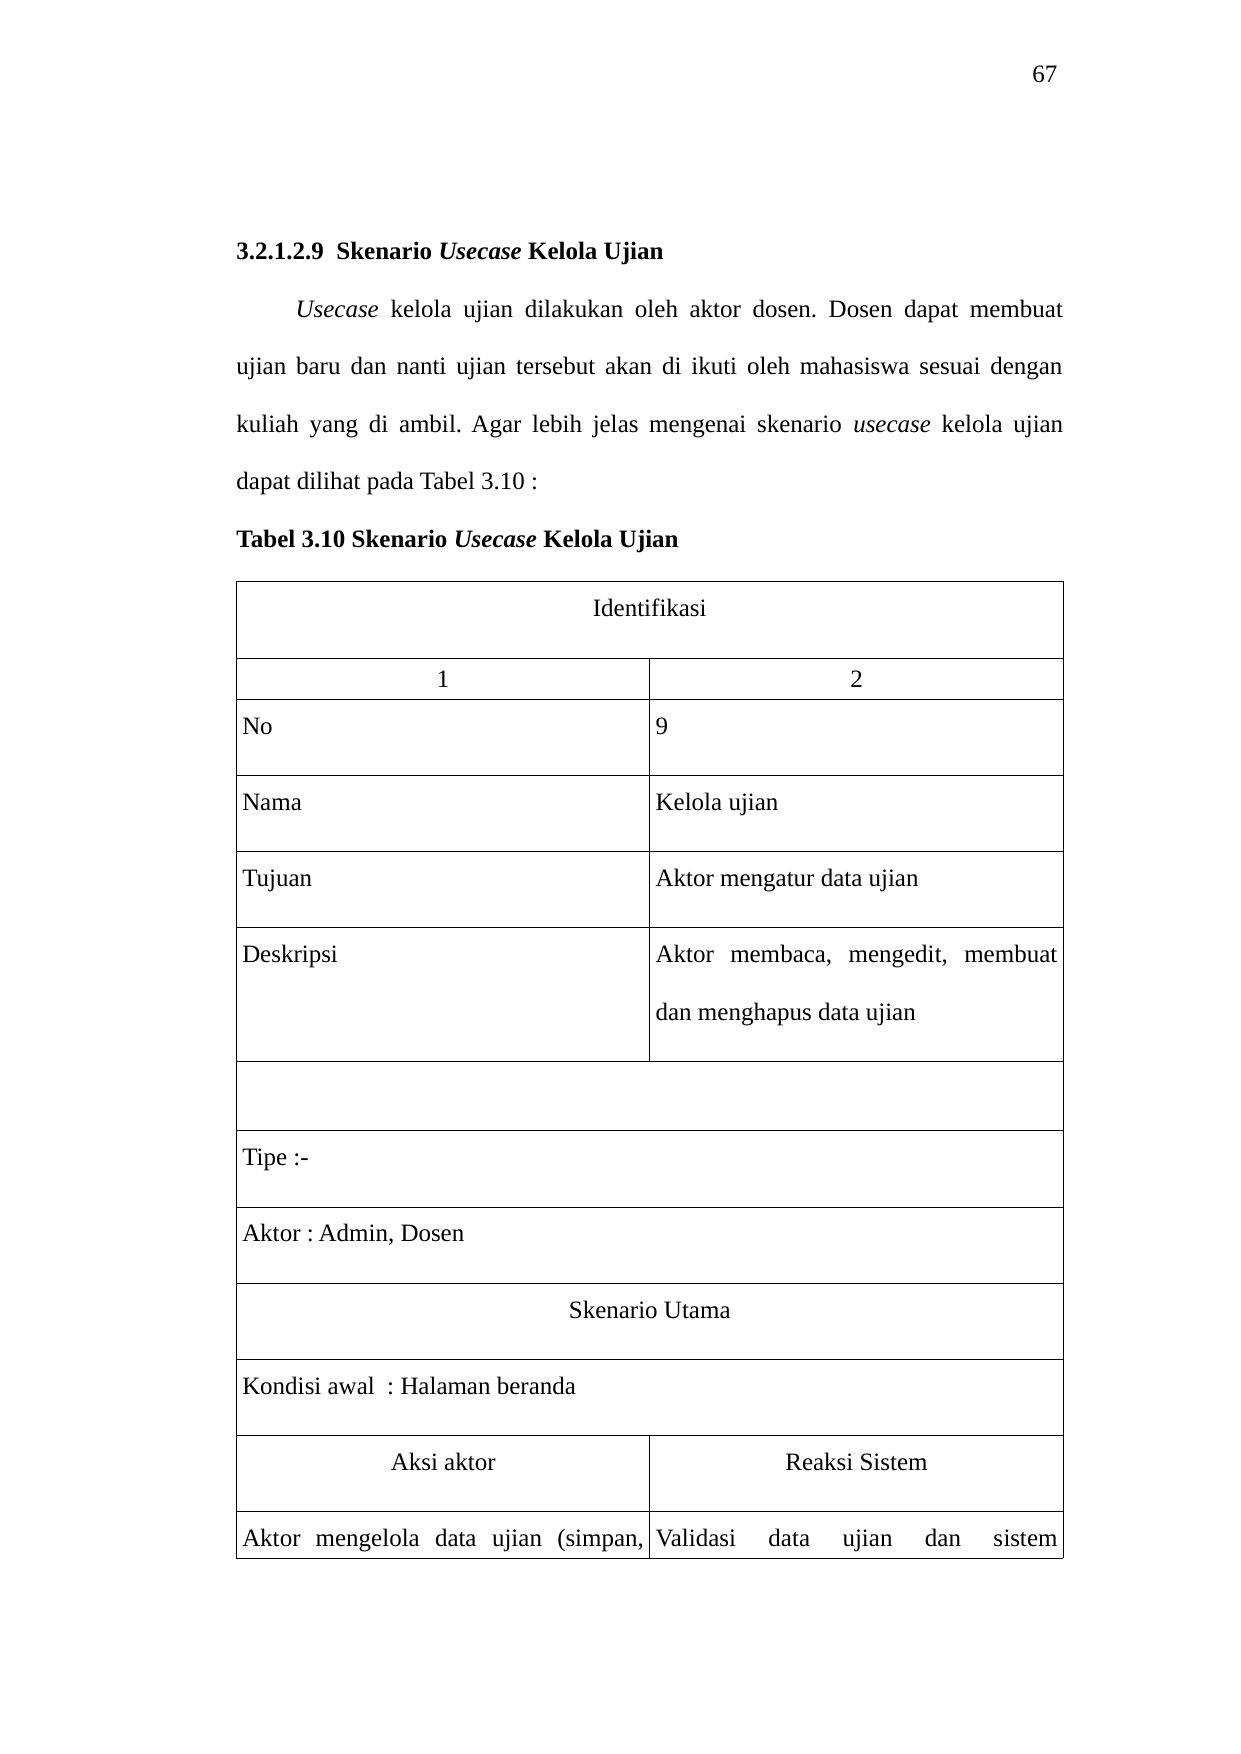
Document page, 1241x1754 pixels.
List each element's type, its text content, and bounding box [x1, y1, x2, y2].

table_cell 9 [650, 700, 1063, 775]
table_cell Kelola ujian [650, 776, 1063, 851]
table_cell Aksi aktor [237, 1436, 649, 1511]
table_cell [237, 1062, 1063, 1130]
table_cell Aktor mengatur data ujian [650, 852, 1063, 927]
table_header 2 [650, 659, 1063, 699]
table_cell Tipe :- [237, 1131, 1063, 1206]
subtitle Skenario Usecase Kelola Ujian [236, 236, 1063, 265]
table_cell Aktor mengelola data ujian (simpan, [237, 1512, 649, 1558]
table_cell Kondisi awal : Halaman beranda [237, 1360, 1063, 1435]
table_cell Skenario Utama [237, 1284, 1063, 1359]
table_header Identifikasi [237, 582, 1063, 657]
text Tabel 3.10 Skenario Usecase Kelola Ujian [236, 524, 1063, 552]
table_header 1 [237, 659, 649, 699]
table_cell Reaksi Sistem [650, 1436, 1063, 1511]
table_cell Deskripsi [237, 928, 649, 1061]
table_cell Validasi data ujian dan sistem [650, 1512, 1063, 1558]
table_cell Nama [237, 776, 649, 851]
table_cell No [237, 700, 649, 775]
table_cell Aktor membaca, mengedit, membuat dan menghapus data ujian [650, 928, 1063, 1061]
table_cell Tujuan [237, 852, 649, 927]
text Usecase kelola ujian dilakukan oleh aktor dosen. Dosen dapat membuat ujian baru dan nanti ujian tersebut akan di ikuti oleh mahasiswa sesuai dengan kuliah yang di ambil. Agar lebih jelas mengenai skenario usecase kelola ujian dapat dilihat pada Tabel 3.10 : [236, 294, 1063, 495]
table_cell Aktor : Admin, Dosen [237, 1208, 1063, 1282]
